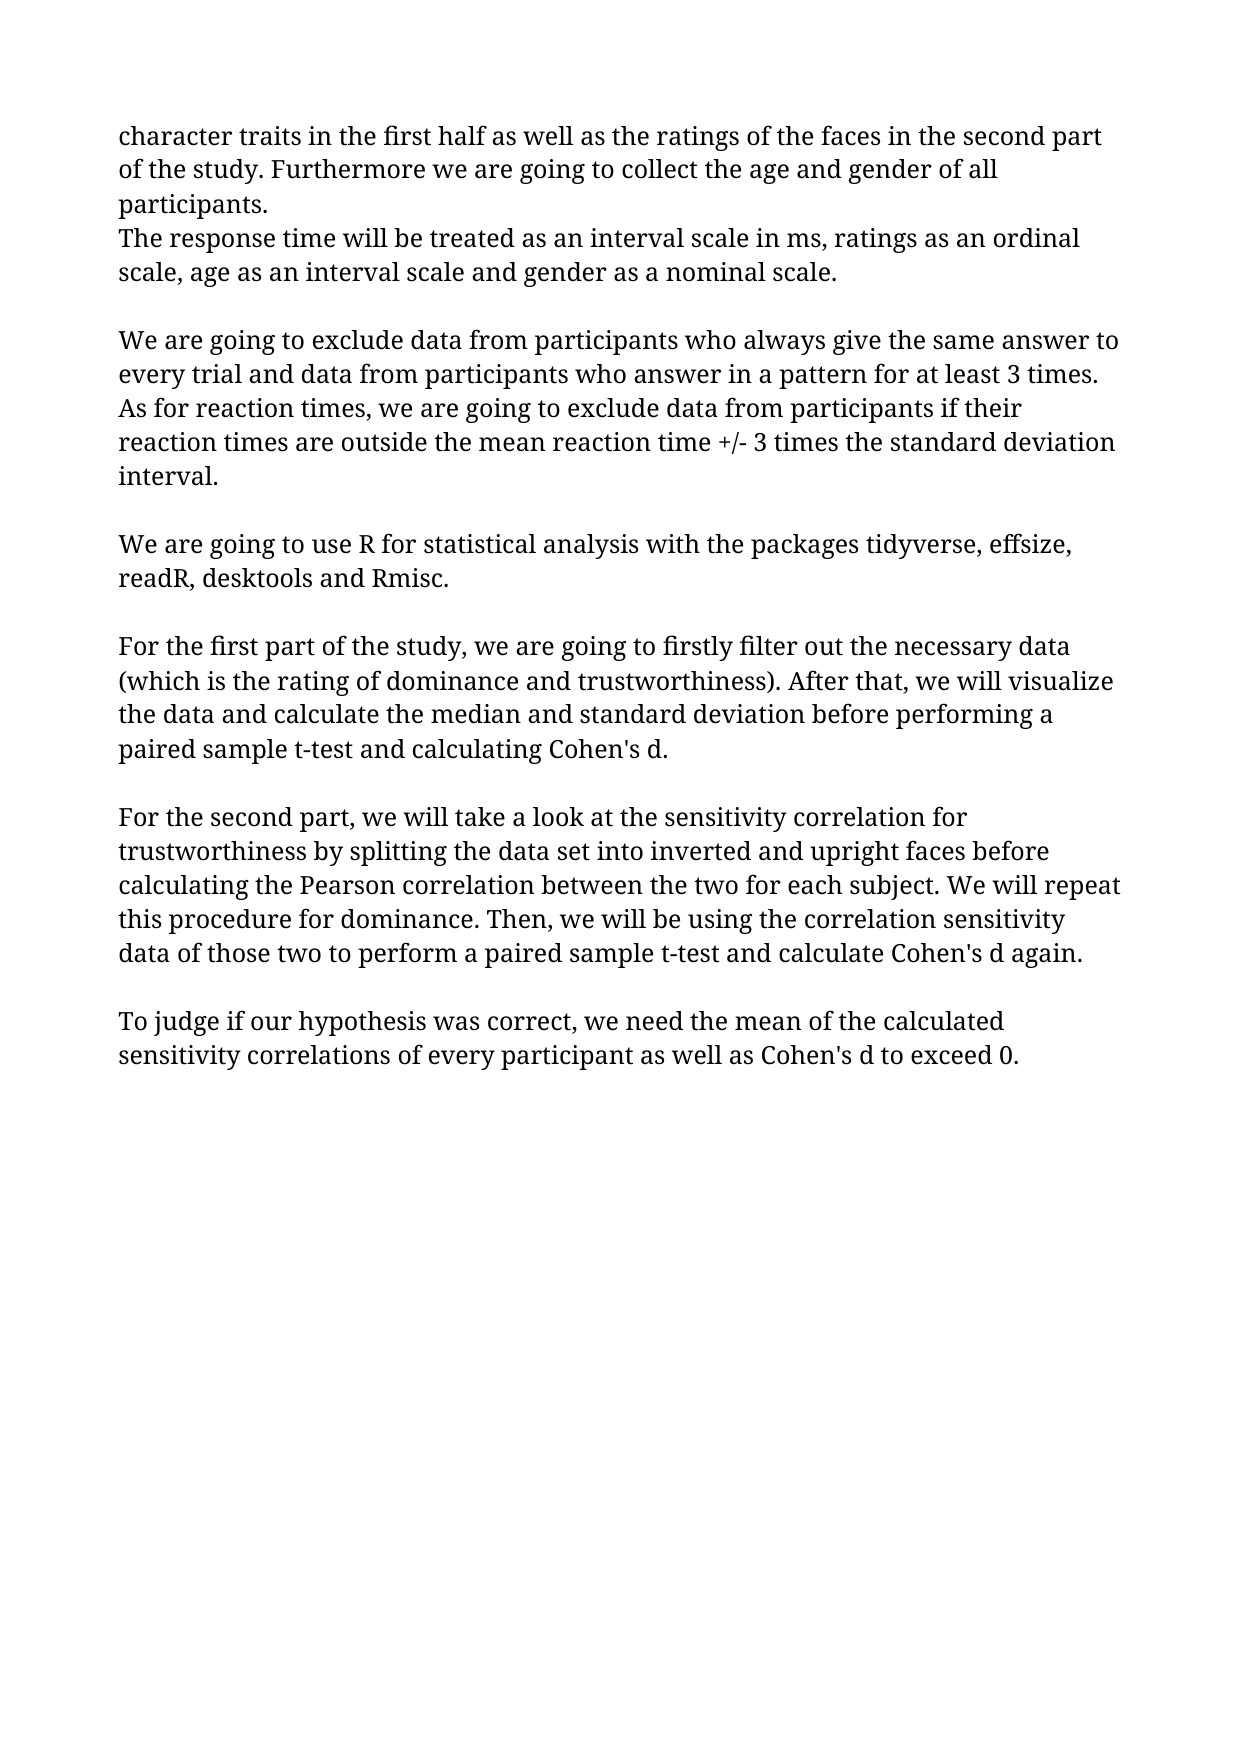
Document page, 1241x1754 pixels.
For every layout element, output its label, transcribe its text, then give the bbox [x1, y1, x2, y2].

text character traits in the first half as well as the ratings of the faces in the second part of the study. Furthermore we are going to collect the age and gender of all participants. [118, 118, 1122, 220]
text For the second part, we will take a look at the sensitivity correlation for trustworthiness by splitting the data set into inverted and upright faces before calculating the Pearson correlation between the two for each subject. We will repeat this procedure for dominance. Then, we will be using the correlation sensitivity data of those two to perform a paired sample t-test and calculate Cohen's d again. [118, 799, 1122, 970]
text The response time will be treated as an interval scale in ms, ratings as an ordinal scale, age as an interval scale and gender as a nominal scale. [118, 220, 1122, 288]
text We are going to exclude data from participants who always give the same answer to every trial and data from participants who answer in a pattern for at least 3 times. As for reaction times, we are going to exclude data from participants if their reaction times are outside the mean reaction time +/- 3 times the standard deviation interval. [118, 322, 1122, 493]
text For the first part of the study, we are going to firstly filter out the necessary data (which is the rating of dominance and trustworthiness). After that, we will visualize the data and calculate the median and standard deviation before performing a paired sample t-test and calculating Cohen's d. [118, 629, 1122, 765]
text To judge if our hypothesis was correct, we need the mean of the calculated sensitivity correlations of every participant as well as Cohen's d to exceed 0. [118, 1004, 1122, 1072]
text We are going to use R for statistical analysis with the packages tidyverse, effsize, readR, desktools and Rmisc. [118, 527, 1122, 595]
